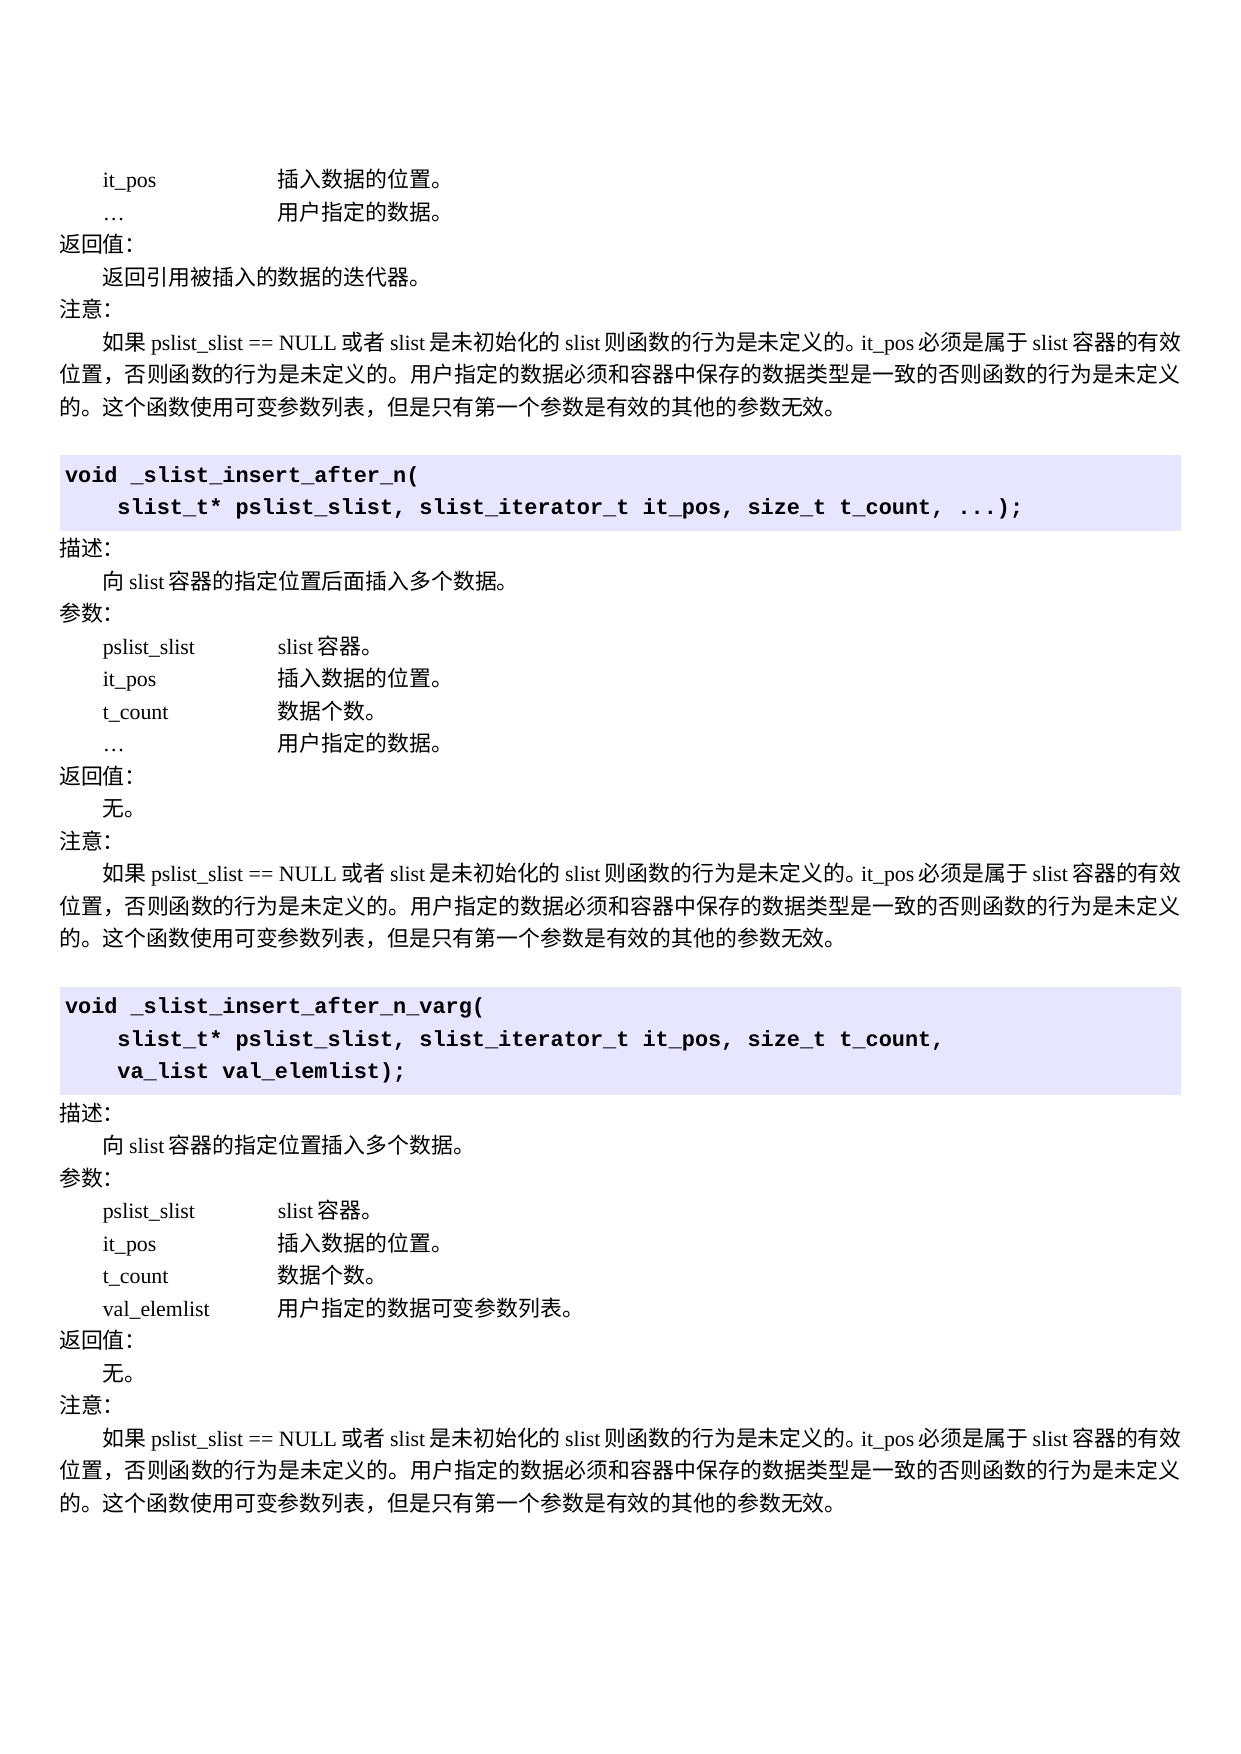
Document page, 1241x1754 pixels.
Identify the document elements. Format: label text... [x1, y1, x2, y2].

text 返回引用被插入的数据的迭代器。 [59, 259, 1181, 292]
text 描述： [59, 532, 1181, 563]
text val_elemlist 用户指定的数据可变参数列表。 [59, 1290, 1181, 1323]
text 注意： [59, 1388, 1181, 1420]
text … 用户指定的数据。 [59, 726, 1181, 758]
text pslist_slist slist容器。 [59, 1193, 1181, 1225]
text 返回值： [59, 227, 1181, 259]
text 无。 [59, 1355, 1181, 1388]
text 返回值： [59, 1323, 1181, 1355]
text it_pos 插入数据的位置。 [59, 661, 1181, 693]
text t_count 数据个数。 [59, 693, 1181, 726]
text 向slist容器的指定位置插入多个数据。 [59, 1128, 1181, 1160]
text 无。 [59, 791, 1181, 823]
text 参数： [59, 1160, 1181, 1193]
text pslist_slist slist容器。 [59, 628, 1181, 661]
text 返回值： [59, 758, 1181, 791]
text 如果pslist_slist == NULL或者slist是未初始化的slist则函数的行为是未定义的。it_pos必须是属于slist容器的有效位置，否则函数的行为是未定义的。用户指定的数据必须和容器中保存的数据类型是一致的否则函数的行为是未定义的。这个函数使用可变参数列表，但是只有第一个参数是有效的其他的参数无效。 [59, 324, 1181, 422]
table_header void _slist_insert_after_n_varg( slist_t* pslist_slist, slist_iterator_t it_pos, size_t t_count, va_list val_elemlist); [60, 987, 1181, 1095]
text 注意： [59, 823, 1181, 856]
text 如果pslist_slist == NULL或者slist是未初始化的slist则函数的行为是未定义的。it_pos必须是属于slist容器的有效位置，否则函数的行为是未定义的。用户指定的数据必须和容器中保存的数据类型是一致的否则函数的行为是未定义的。这个函数使用可变参数列表，但是只有第一个参数是有效的其他的参数无效。 [59, 856, 1181, 953]
table_header void _slist_insert_after_n( slist_t* pslist_slist, slist_iterator_t it_pos, size_t t_count, ...); [60, 455, 1181, 531]
text 向slist容器的指定位置后面插入多个数据。 [59, 563, 1181, 596]
text … 用户指定的数据。 [59, 194, 1181, 227]
text 参数： [59, 596, 1181, 628]
text t_count 数据个数。 [59, 1258, 1181, 1290]
text 注意： [59, 292, 1181, 324]
text 描述： [59, 1096, 1181, 1128]
text it_pos 插入数据的位置。 [59, 1225, 1181, 1258]
text 如果pslist_slist == NULL或者slist是未初始化的slist则函数的行为是未定义的。it_pos必须是属于slist容器的有效位置，否则函数的行为是未定义的。用户指定的数据必须和容器中保存的数据类型是一致的否则函数的行为是未定义的。这个函数使用可变参数列表，但是只有第一个参数是有效的其他的参数无效。 [59, 1420, 1181, 1518]
text it_pos 插入数据的位置。 [59, 162, 1181, 194]
